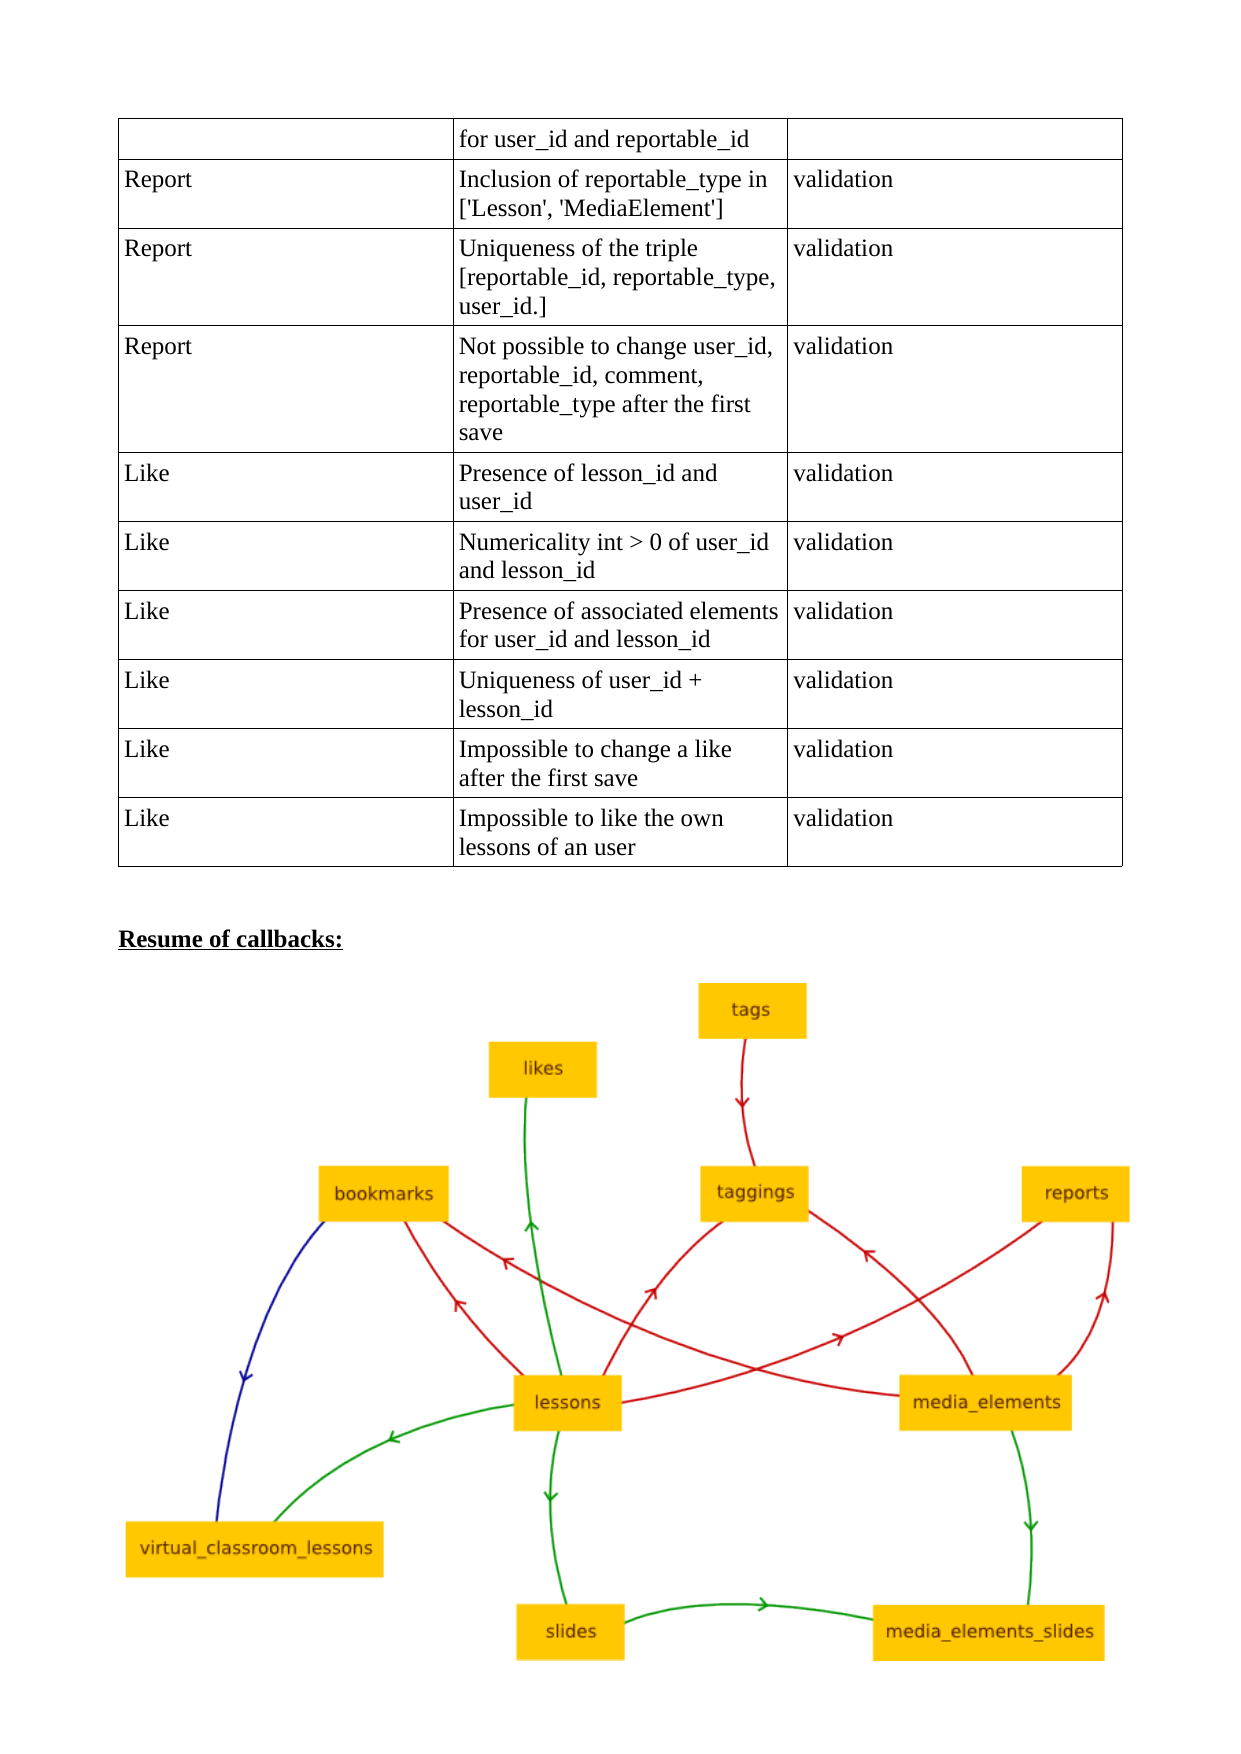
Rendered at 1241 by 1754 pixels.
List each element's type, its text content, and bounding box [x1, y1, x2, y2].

table_cell validation [788, 160, 1122, 227]
text Resume of callbacks: [118, 924, 1122, 953]
table_cell validation [788, 522, 1122, 590]
table_cell for user_id and reportable_id [454, 119, 787, 158]
table_cell validation [788, 729, 1122, 797]
table_cell Uniqueness of user_id + lesson_id [454, 660, 787, 728]
table_cell [119, 119, 453, 158]
table_cell Like [119, 798, 453, 866]
table_cell validation [788, 326, 1122, 452]
table_cell Like [119, 660, 453, 728]
picture [125, 983, 1130, 1661]
table_cell Report [119, 229, 453, 325]
table_cell Like [119, 591, 453, 659]
table_cell Like [119, 453, 453, 521]
table_cell Presence of lesson_id and user_id [454, 453, 787, 521]
table_cell Inclusion of reportable_type in ['Lesson', 'MediaElement'] [454, 160, 787, 227]
table_cell Presence of associated elements for user_id and lesson_id [454, 591, 787, 659]
table_cell Impossible to change a like after the first save [454, 729, 787, 797]
table_cell Not possible to change user_id, reportable_id, comment, reportable_type after the first save [454, 326, 787, 452]
table_cell Report [119, 160, 453, 227]
table_cell Like [119, 522, 453, 590]
table_cell validation [788, 229, 1122, 325]
table_cell validation [788, 660, 1122, 728]
table_cell Impossible to like the own lessons of an user [454, 798, 787, 866]
table_cell Report [119, 326, 453, 452]
table_cell [788, 119, 1122, 158]
table_cell Uniqueness of the triple [reportable_id, reportable_type, user_id.] [454, 229, 787, 325]
table_cell validation [788, 798, 1122, 866]
table_cell validation [788, 591, 1122, 659]
table_cell Numericality int > 0 of user_id and lesson_id [454, 522, 787, 590]
table_cell validation [788, 453, 1122, 521]
table_cell Like [119, 729, 453, 797]
